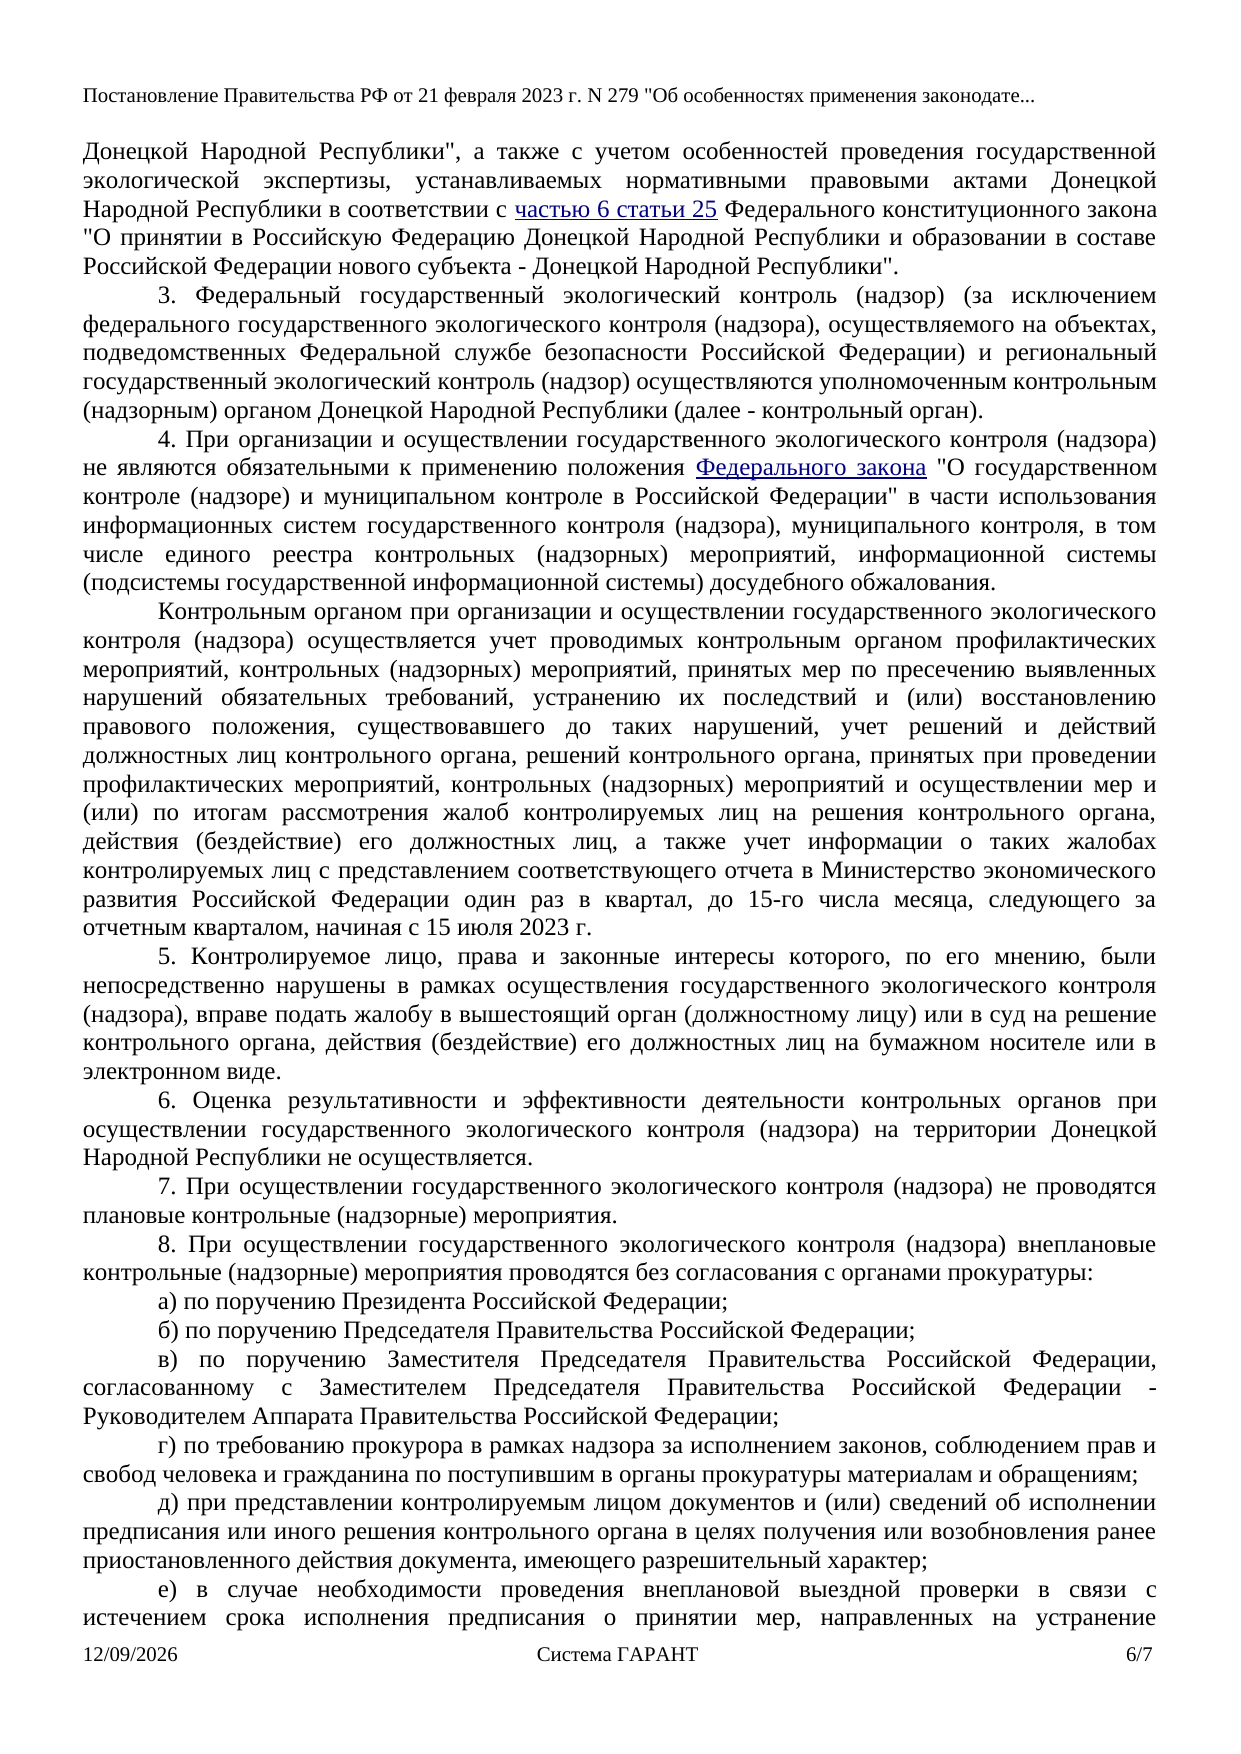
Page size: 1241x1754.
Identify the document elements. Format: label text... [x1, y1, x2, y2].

text д) при представлении контролируемым лицом документов и (или) сведений об исполнении предписания или иного решения контрольного органа в целях получения или возобновления ранее приостановленного действия документа, имеющего разрешительный характер; [83, 1487, 1157, 1574]
text а) по поручению Президента Российской Федерации; [83, 1286, 1157, 1315]
text е) в случае необходимости проведения внеплановой выездной проверки в связи с истечением срока исполнения предписания о принятии мер, направленных на устранение [83, 1574, 1157, 1631]
text б) по поручению Председателя Правительства Российской Федерации; [83, 1315, 1157, 1344]
text 5. Контролируемое лицо, права и законные интересы которого, по его мнению, были непосредственно нарушены в рамках осуществления государственного экологического контроля (надзора), вправе подать жалобу в вышестоящий орган (должностному лицу) или в суд на решение контрольного органа, действия (бездействие) его должностных лиц на бумажном носителе или в электронном виде. [83, 941, 1157, 1085]
text Контрольным органом при организации и осуществлении государственного экологического контроля (надзора) осуществляется учет проводимых контрольным органом профилактических мероприятий, контрольных (надзорных) мероприятий, принятых мер по пресечению выявленных нарушений обязательных требований, устранению их последствий и (или) восстановлению правового положения, существовавшего до таких нарушений, учет решений и действий должностных лиц контрольного органа, решений контрольного органа, принятых при проведении профилактических мероприятий, контрольных (надзорных) мероприятий и осуществлении мер и (или) по итогам рассмотрения жалоб контролируемых лиц на решения контрольного органа, действия (бездействие) его должностных лиц, а также учет информации о таких жалобах контролируемых лиц с представлением соответствующего отчета в Министерство экономического развития Российской Федерации один раз в квартал, до 15-го числа месяца, следующего за отчетным кварталом, начиная с 15 июля 2023 г. [83, 596, 1157, 941]
text г) по требованию прокурора в рамках надзора за исполнением законов, соблюдением прав и свобод человека и гражданина по поступившим в органы прокуратуры материалам и обращениям; [83, 1430, 1157, 1487]
text 4. При организации и осуществлении государственного экологического контроля (надзора) не являются обязательными к применению положения Федерального закона "О государственном контроле (надзоре) и муниципальном контроле в Российской Федерации" в части использования информационных систем государственного контроля (надзора), муниципального контроля, в том числе единого реестра контрольных (надзорных) мероприятий, информационной системы (подсистемы государственной информационной системы) досудебного обжалования. [83, 424, 1157, 596]
text - Донецкой Народной Республики", а также с учетом особенностей проведения государственной экологической экспертизы, устанавливаемых нормативными правовыми актами Донецкой Народной Республики в соответствии с частью 6 статьи 25 Федерального конституционного закона "О принятии в Российскую Федерацию Донецкой Народной Республики и образовании в составе Российской Федерации нового субъекта - Донецкой Народной Республики". [83, 136, 1157, 280]
text 6. Оценка результативности и эффективности деятельности контрольных органов при осуществлении государственного экологического контроля (надзора) на территории Донецкой Народной Республики не осуществляется. [83, 1085, 1157, 1171]
text 8. При осуществлении государственного экологического контроля (надзора) внеплановые контрольные (надзорные) мероприятия проводятся без согласования с органами прокуратуры: [83, 1229, 1157, 1286]
text в) по поручению Заместителя Председателя Правительства Российской Федерации, согласованному с Заместителем Председателя Правительства Российской Федерации - Руководителем Аппарата Правительства Российской Федерации; [83, 1344, 1157, 1430]
text 7. При осуществлении государственного экологического контроля (надзора) не проводятся плановые контрольные (надзорные) мероприятия. [83, 1171, 1157, 1229]
text 3. Федеральный государственный экологический контроль (надзор) (за исключением федерального государственного экологического контроля (надзора), осуществляемого на объектах, подведомственных Федеральной службе безопасности Российской Федерации) и региональный государственный экологический контроль (надзор) осуществляются уполномоченным контрольным (надзорным) органом Донецкой Народной Республики (далее - контрольный орган). [83, 280, 1157, 424]
